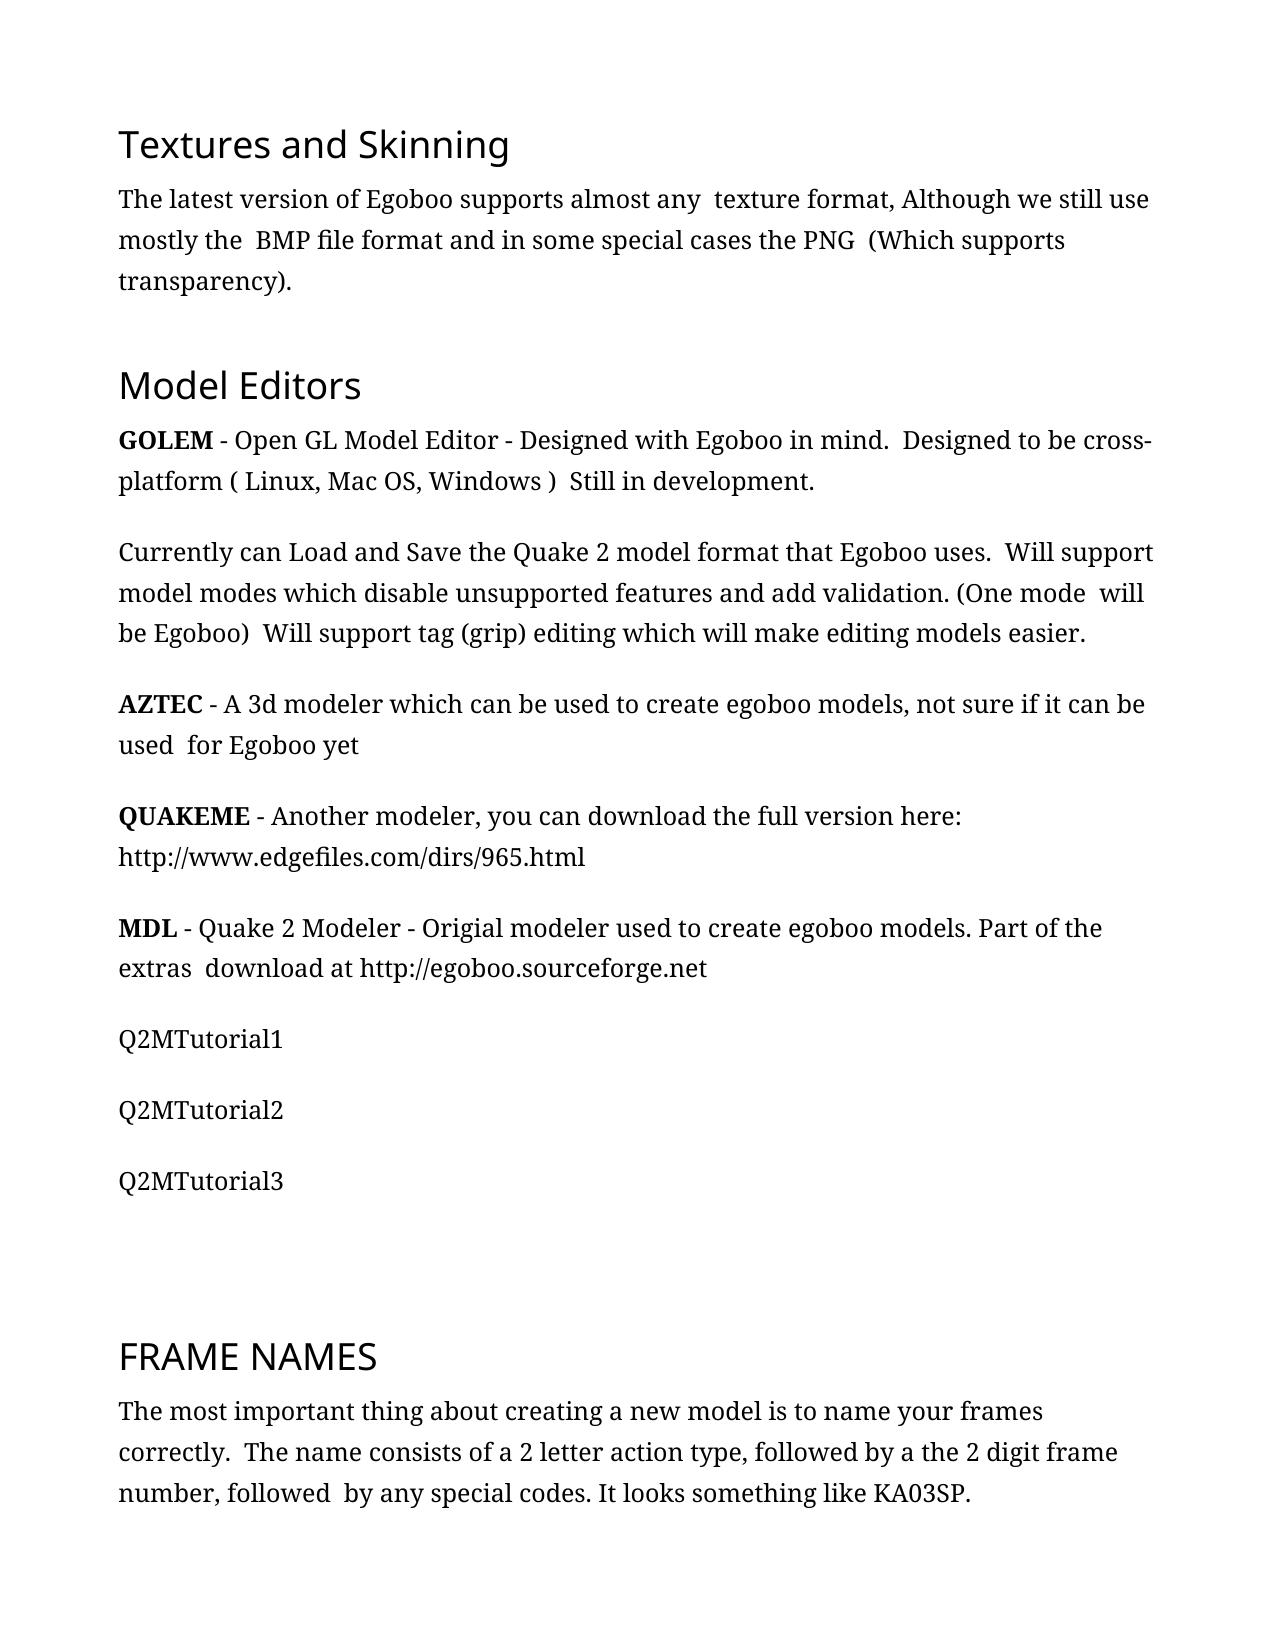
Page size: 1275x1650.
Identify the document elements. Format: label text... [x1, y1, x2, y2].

text AZTEC - A 3d modeler which can be used to create egoboo models, not sure if it can be used for Egoboo yet [118, 687, 1157, 762]
text Q2MTutorial1 [118, 1022, 1157, 1056]
text Q2MTutorial2 [118, 1093, 1157, 1127]
text MDL - Quake 2 Modeler - Origial modeler used to create egoboo models. Part of the extras download at http://egoboo.sourceforge.net [118, 910, 1157, 985]
subtitle FRAME NAMES [118, 1330, 1157, 1381]
subtitle Model Editors [118, 359, 1157, 410]
text QUAKEME - Another modeler, you can download the full version here: http://www.edgefiles.com/dirs/965.html [118, 798, 1157, 873]
text GOLEM - Open GL Model Editor - Designed with Egoboo in mind. Designed to be cross-platform ( Linux, Mac OS, Windows ) Still in development. [118, 423, 1157, 498]
text The latest version of Egoboo supports almost any texture format, Although we still use mostly the BMP file format and in some special cases the PNG (Which supports transparency). [118, 182, 1157, 297]
text Q2MTutorial3 [118, 1163, 1157, 1198]
subtitle Textures and Skinning [118, 118, 1157, 169]
text The most important thing about creating a new model is to name your frames correctly. The name consists of a 2 letter action type, followed by a the 2 digit frame number, followed by any special codes. It looks something like KA03SP. [118, 1394, 1157, 1509]
text Currently can Load and Save the Quake 2 model format that Egoboo uses. Will support model modes which disable unsupported features and add validation. (One mode will be Egoboo) Will support tag (grip) editing which will make editing models easier. [118, 534, 1157, 650]
